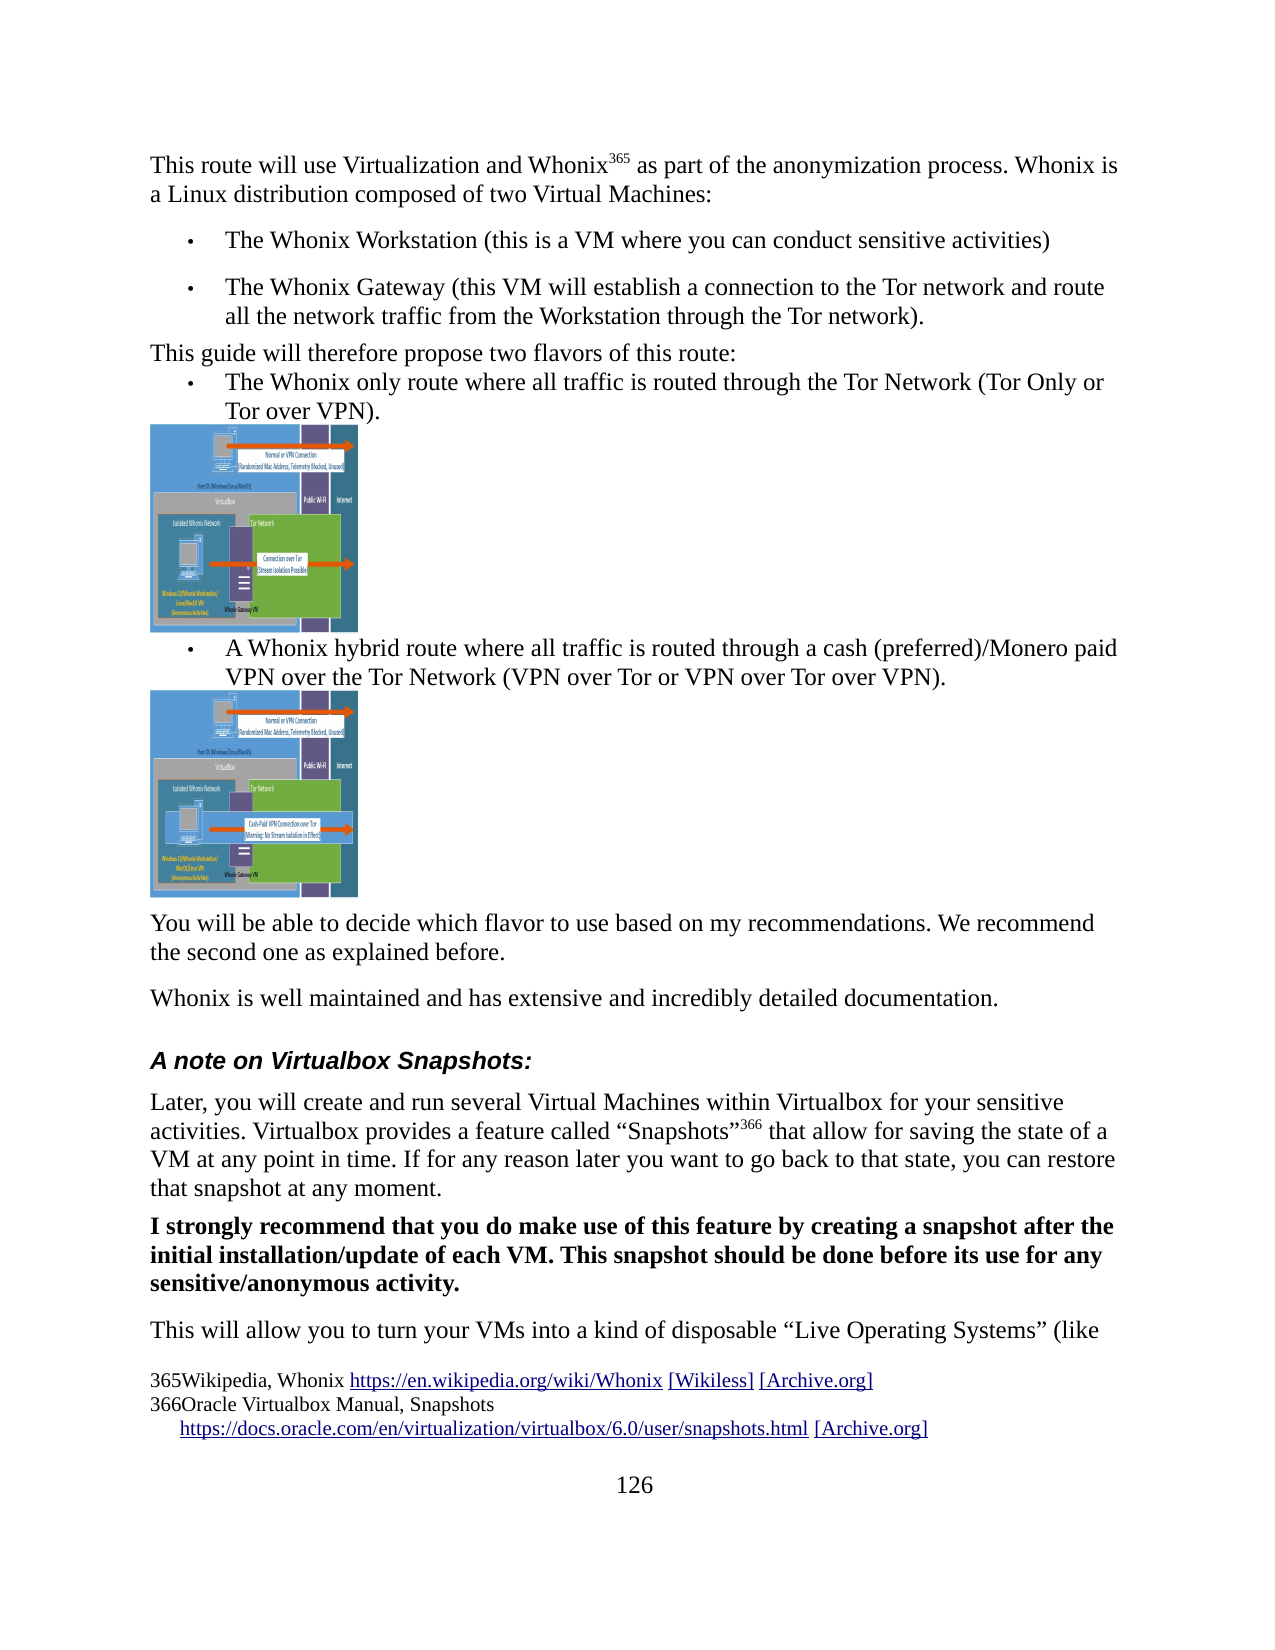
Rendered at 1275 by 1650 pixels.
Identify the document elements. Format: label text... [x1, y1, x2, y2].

text Whonix is well maintained and has extensive and incredibly detailed documentation. [150, 983, 1125, 1012]
text You will be able to decide which flavor to use based on my recommendations. We recommend the second one as explained before. [150, 908, 1125, 965]
text This guide will therefore propose two flavors of this route: [150, 338, 1125, 367]
text Oracle Virtualbox Manual, Snapshots https://docs.oracle.com/en/virtualization/virtualbox/6.0/user/snapshots.html [Archive.org] [150, 1392, 1125, 1440]
list The Whonix only route where all traffic is routed through the Tor Network (Tor Only or Tor over VPN). [187, 367, 1125, 425]
text Later, you will create and run several Virtual Machines within Virtualbox for your sensitive activities. Virtualbox provides a feature called “Snapshots” that allow for saving the state of a VM at any point in time. If for any reason later you want to go back to that state, you can restore that snapshot at any moment. [150, 1087, 1125, 1202]
picture [150, 424, 359, 634]
text Wikipedia, Whonix https://en.wikipedia.org/wiki/Whonix [Wikiless] [Archive.org] [150, 1368, 1125, 1392]
text This route will use Virtualization and Whonix as part of the anonymization process. Whonix is a Linux distribution composed of two Virtual Machines: [150, 150, 1125, 207]
text I strongly recommend that you do make use of this feature by creating a snapshot after the initial installation/update of each VM. This snapshot should be done before its use for any sensitive/anonymous activity. [150, 1211, 1125, 1297]
subtitle A note on Virtualbox Snapshots: [150, 1046, 1125, 1074]
list The Whonix Gateway (this VM will establish a connection to the Tor network and route all the network traffic from the Workstation through the Tor network). [187, 272, 1125, 329]
list The Whonix Workstation (this is a VM where you can conduct sensitive activities) [187, 225, 1125, 254]
picture [150, 690, 359, 899]
text This will allow you to turn your VMs into a kind of disposable “Live Operating Systems” (like [150, 1315, 1125, 1344]
list A Whonix hybrid route where all traffic is routed through a cash (preferred)/Monero paid VPN over the Tor Network (VPN over Tor or VPN over Tor over VPN). [187, 633, 1125, 691]
